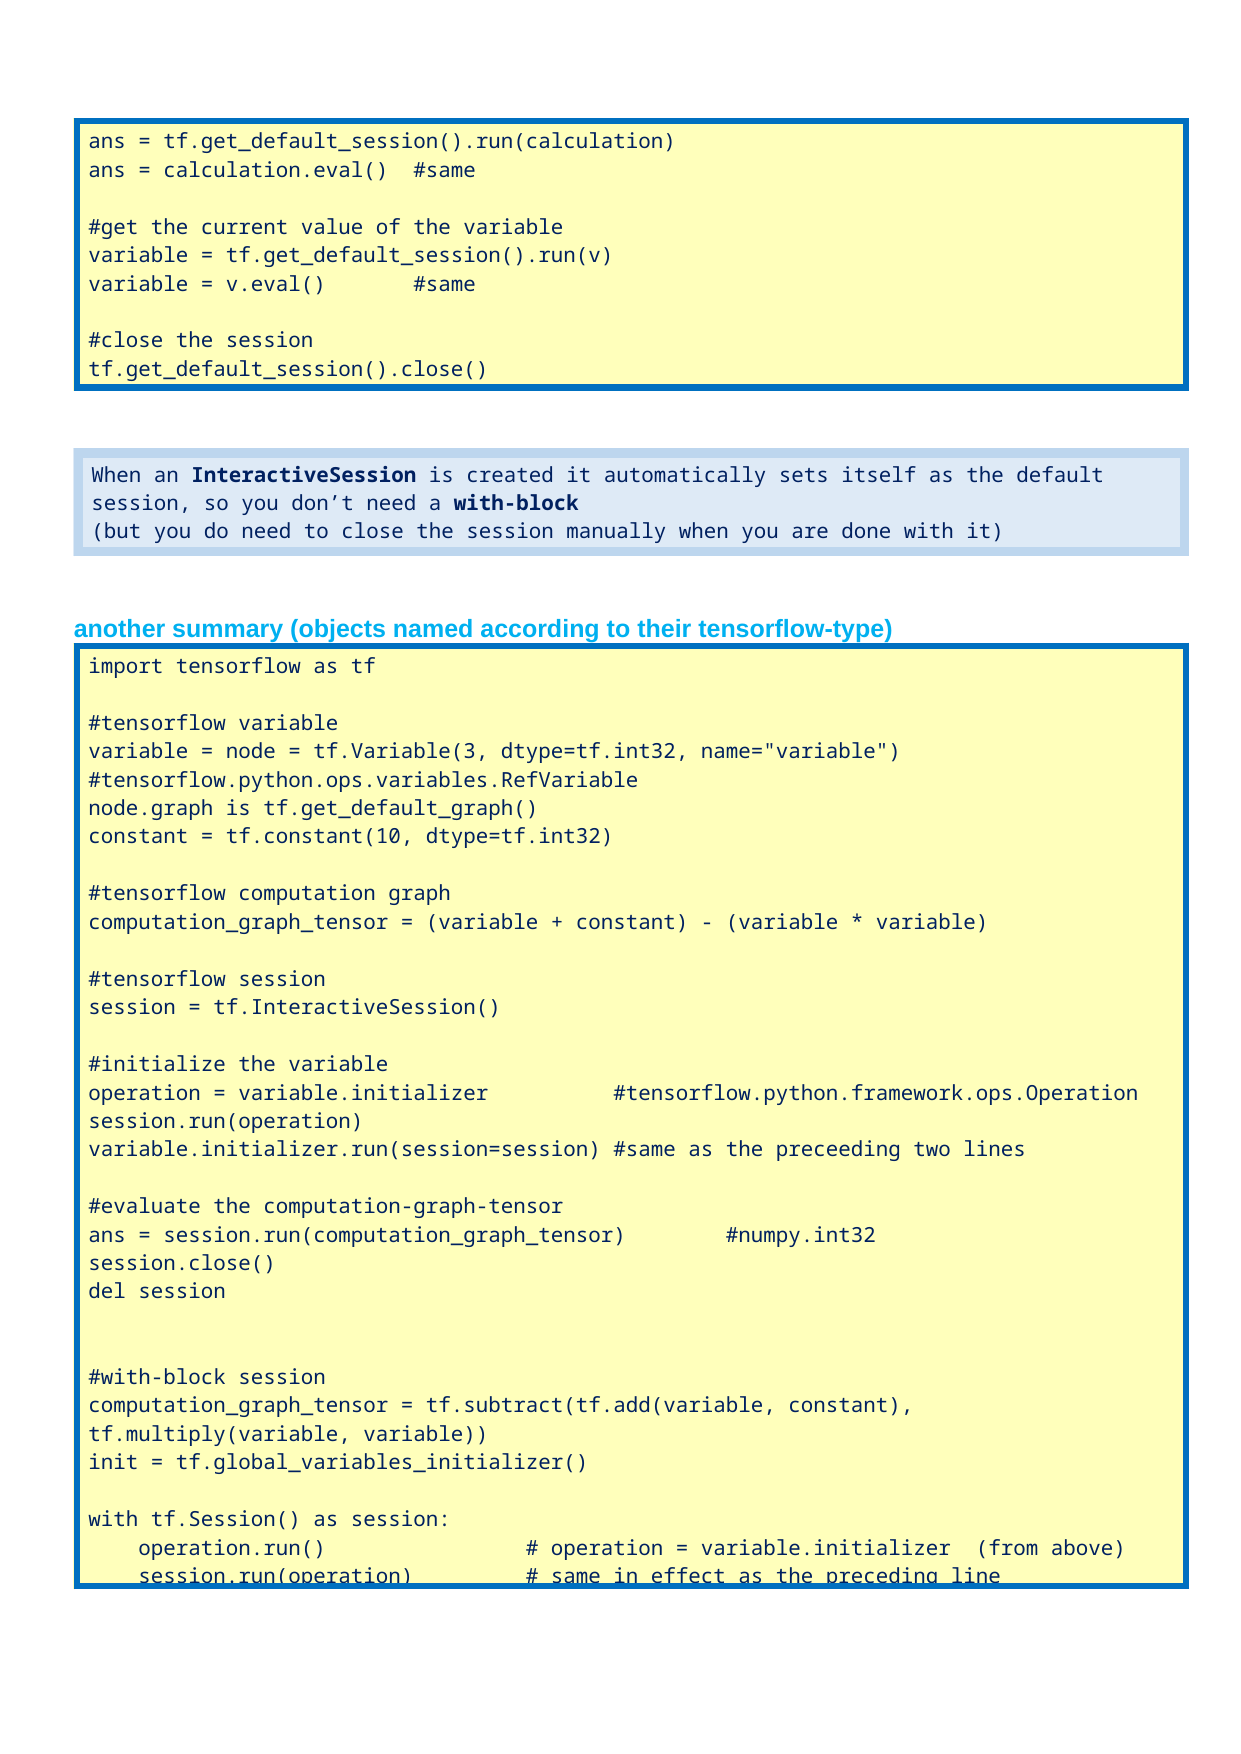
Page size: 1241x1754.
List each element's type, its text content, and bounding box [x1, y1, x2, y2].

text variable = tf.get_default_session().run(v) [80, 232, 1183, 260]
text session = tf.InteractiveSession() [80, 984, 1183, 1012]
title another summary (objects named according to their tensorflow-type) [73, 614, 1189, 643]
text variable.initializer.run(session=session) #same as the preceeding two lines [80, 1126, 1183, 1154]
text constant = tf.constant(10, dtype=tf.int32) [80, 813, 1183, 842]
text (but you do need to close the session manually when you are done with it) [83, 505, 1180, 547]
text session.run(operation) # same in effect as the preceding line [80, 1553, 1183, 1583]
text #tensorflow computation graph [80, 870, 1183, 899]
text tf.get_default_session().close() [80, 346, 1183, 384]
text #tensorflow variable [80, 699, 1183, 728]
text with tf.Session() as session: [80, 1496, 1183, 1524]
text ans = session.run(computation_graph_tensor) #numpy.int32 [80, 1211, 1183, 1240]
text computation_graph_tensor = tf.subtract(tf.add(variable, constant), tf.multiply(variable, variable)) [80, 1382, 1183, 1439]
text del session [80, 1268, 1183, 1297]
text #close the session [80, 317, 1183, 346]
text operation.run() # operation = variable.initializer (from above) [80, 1524, 1183, 1553]
text #get the current value of the variable [80, 203, 1183, 232]
text session.run(operation) [80, 1098, 1183, 1126]
text variable = node = tf.Variable(3, dtype=tf.int32, name="variable") #tensorflow.python.ops.variables.RefVariable [80, 728, 1183, 785]
text init = tf.global_variables_initializer() [80, 1439, 1183, 1467]
text #tensorflow session [80, 956, 1183, 984]
text node.graph is tf.get_default_graph() [80, 785, 1183, 813]
text #initialize the variable [80, 1041, 1183, 1069]
text computation_graph_tensor = (variable + constant) - (variable * variable) [80, 899, 1183, 927]
text operation = variable.initializer #tensorflow.python.framework.ops.Operation [80, 1069, 1183, 1098]
text variable = v.eval() #same [80, 260, 1183, 289]
text When an InteractiveSession is created it automatically sets itself as the default session, so you don’t need a with-block [83, 458, 1180, 505]
text import tensorflow as tf [80, 649, 1183, 671]
text ans = tf.get_default_session().run(calculation) [80, 124, 1183, 147]
text session.close() [80, 1240, 1183, 1268]
text #evaluate the computation-graph-tensor [80, 1183, 1183, 1211]
text ans = calculation.eval() #same [80, 147, 1183, 175]
text #with-block session [80, 1354, 1183, 1382]
